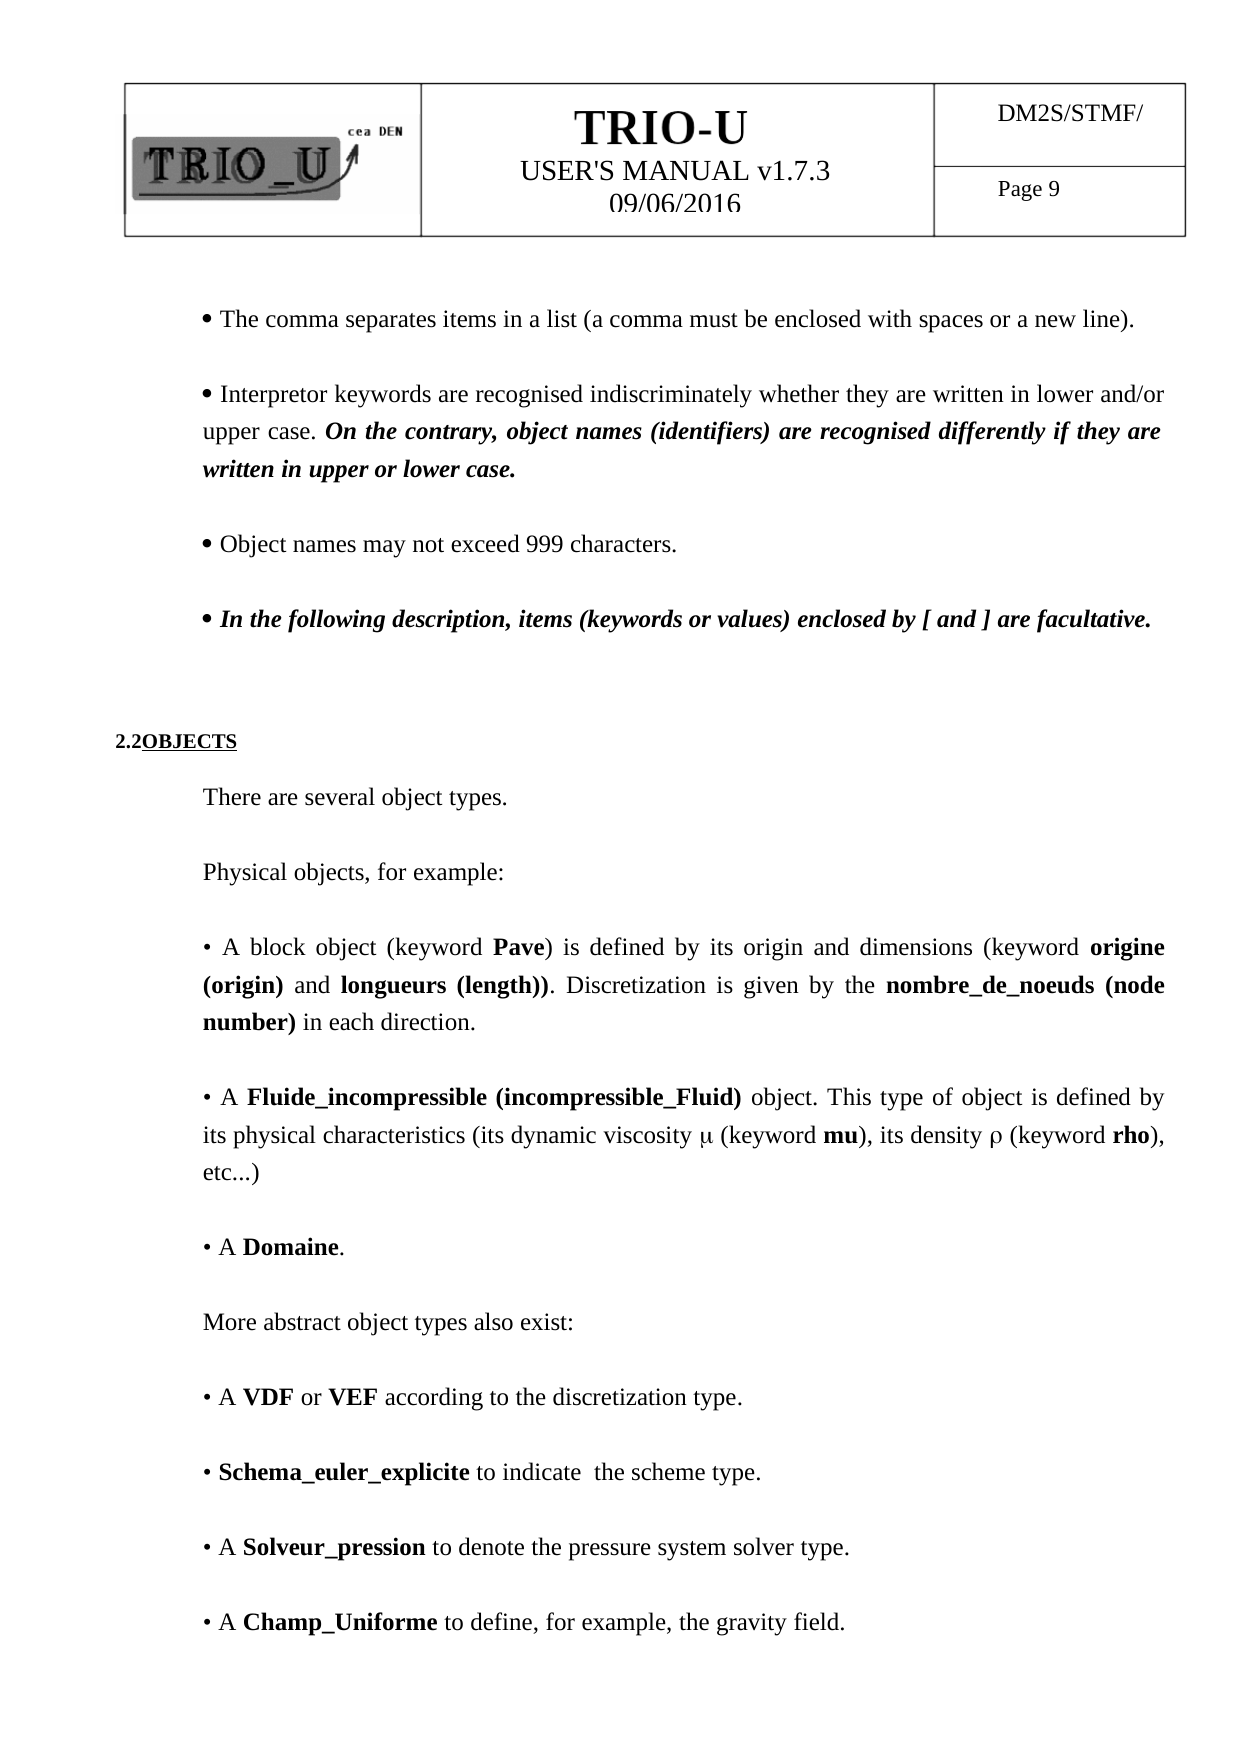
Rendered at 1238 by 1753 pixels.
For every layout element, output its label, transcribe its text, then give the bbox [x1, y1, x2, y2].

text  Object names may not exceed 999 characters. [203, 520, 1165, 558]
text • A block object (keyword Pave) is defined by its origin and dimensions (keyword origine (origin) and longueurs (length)). Discretization is given by the nombre_de_noeuds (node number) in each direction. [203, 923, 1165, 1036]
text • A Fluide_incompressible (incompressible_Fluid) object. This type of object is defined by its physical characteristics (its dynamic viscosity  (keyword mu), its density  (keyword rho), etc...) [203, 1073, 1165, 1186]
subtitle OBJECTS [115, 729, 1164, 753]
text • A Solveur_pression to denote the pressure system solver type. [203, 1523, 1165, 1561]
text Physical objects, for example: [203, 848, 1165, 886]
text More abstract object types also exist: [203, 1298, 1165, 1336]
text  Interpretor keywords are recognised indiscriminately whether they are written in lower and/or upper case. On the contrary, object names (identifiers) are recognised differently if they are written in upper or lower case. [203, 370, 1165, 483]
text There are several object types. [189, 773, 1165, 811]
text • A VDF or VEF according to the discretization type. [203, 1373, 1165, 1411]
text • A Domaine. [203, 1223, 1165, 1261]
text • A Champ_Uniforme to define, for example, the gravity field. [203, 1598, 1165, 1636]
text  In the following description, items (keywords or values) enclosed by [ and ] are facultative. [203, 595, 1165, 633]
text • Schema_euler_explicite to indicate the scheme type. [203, 1448, 1165, 1486]
text  The comma separates items in a list (a comma must be enclosed with spaces or a new line). [203, 295, 1165, 333]
